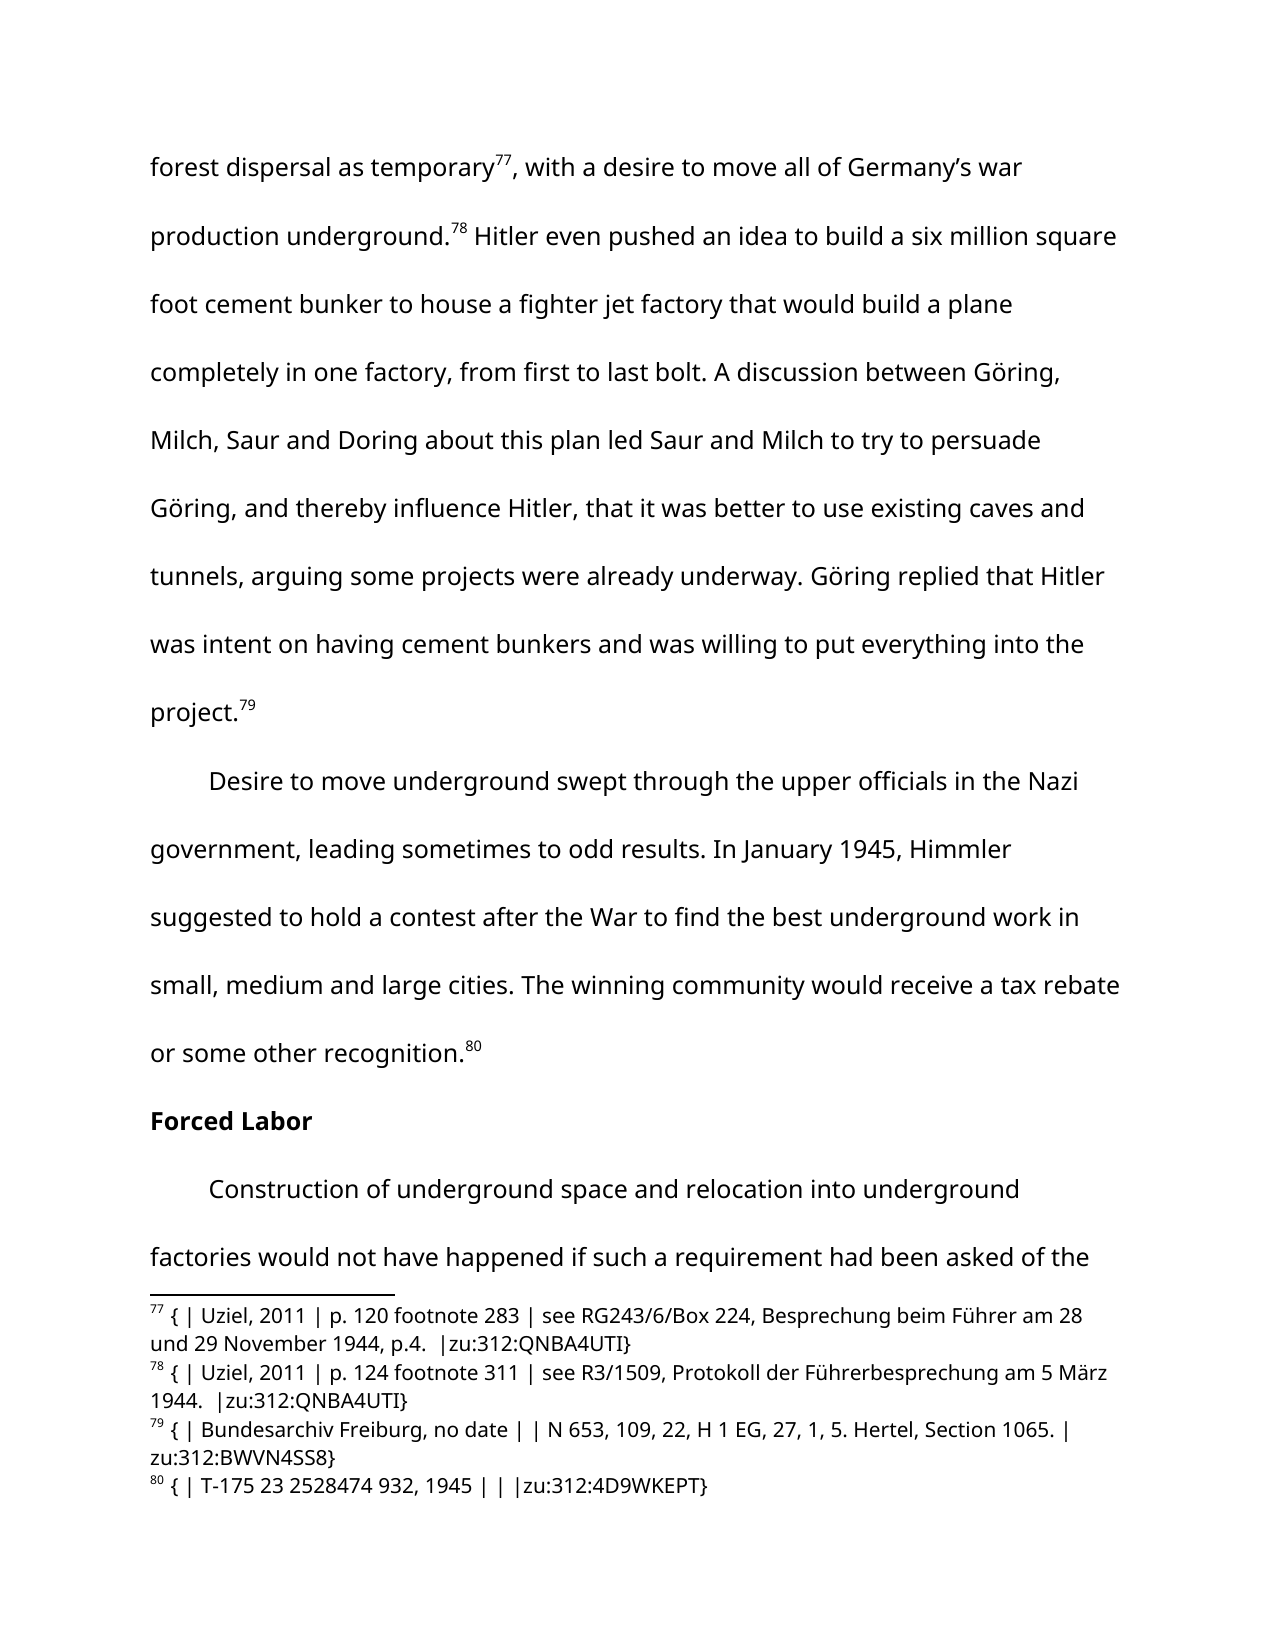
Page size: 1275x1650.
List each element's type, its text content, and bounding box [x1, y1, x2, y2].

text forest dispersal as temporary, with a desire to move all of Germany’s war production underground. Hitler even pushed an idea to build a six million square foot cement bunker to house a fighter jet factory that would build a plane completely in one factory, from first to last bolt. A discussion between Göring, Milch, Saur and Doring about this plan led Saur and Milch to try to persuade Göring, and thereby influence Hitler, that it was better to use existing caves and tunnels, arguing some projects were already underway. Göring replied that Hitler was intent on having cement bunkers and was willing to put everything into the project. [150, 150, 1125, 729]
text Forced Labor [150, 1104, 1125, 1138]
text Construction of underground space and relocation into underground factories would not have happened if such a requirement had been asked of the [150, 1172, 1125, 1274]
text { | Uziel, 2011 | p. 124 footnote 311 | see R3/1509, Protokoll der Führerbesprechung am 5 März 1944. |zu:312:QNBA4UTI} [150, 1358, 1125, 1415]
text Desire to move underground swept through the upper officials in the Nazi government, leading sometimes to odd results. In January 1945, Himmler suggested to hold a contest after the War to find the best underground work in small, medium and large cities. The winning community would receive a tax rebate or some other recognition. [150, 763, 1125, 1070]
text { | T-175 23 2528474 932, 1945 | | |zu:312:4D9WKEPT} [150, 1472, 1125, 1500]
text { | Uziel, 2011 | p. 120 footnote 283 | see RG243/6/Box 224, Besprechung beim Führer am 28 und 29 November 1944, p.4. |zu:312:QNBA4UTI} [150, 1301, 1125, 1358]
text { | Bundesarchiv Freiburg, no date | | N 653, 109, 22, H 1 EG, 27, 1, 5. Hertel, Section 1065. |zu:312:BWVN4SS8} [150, 1415, 1125, 1472]
